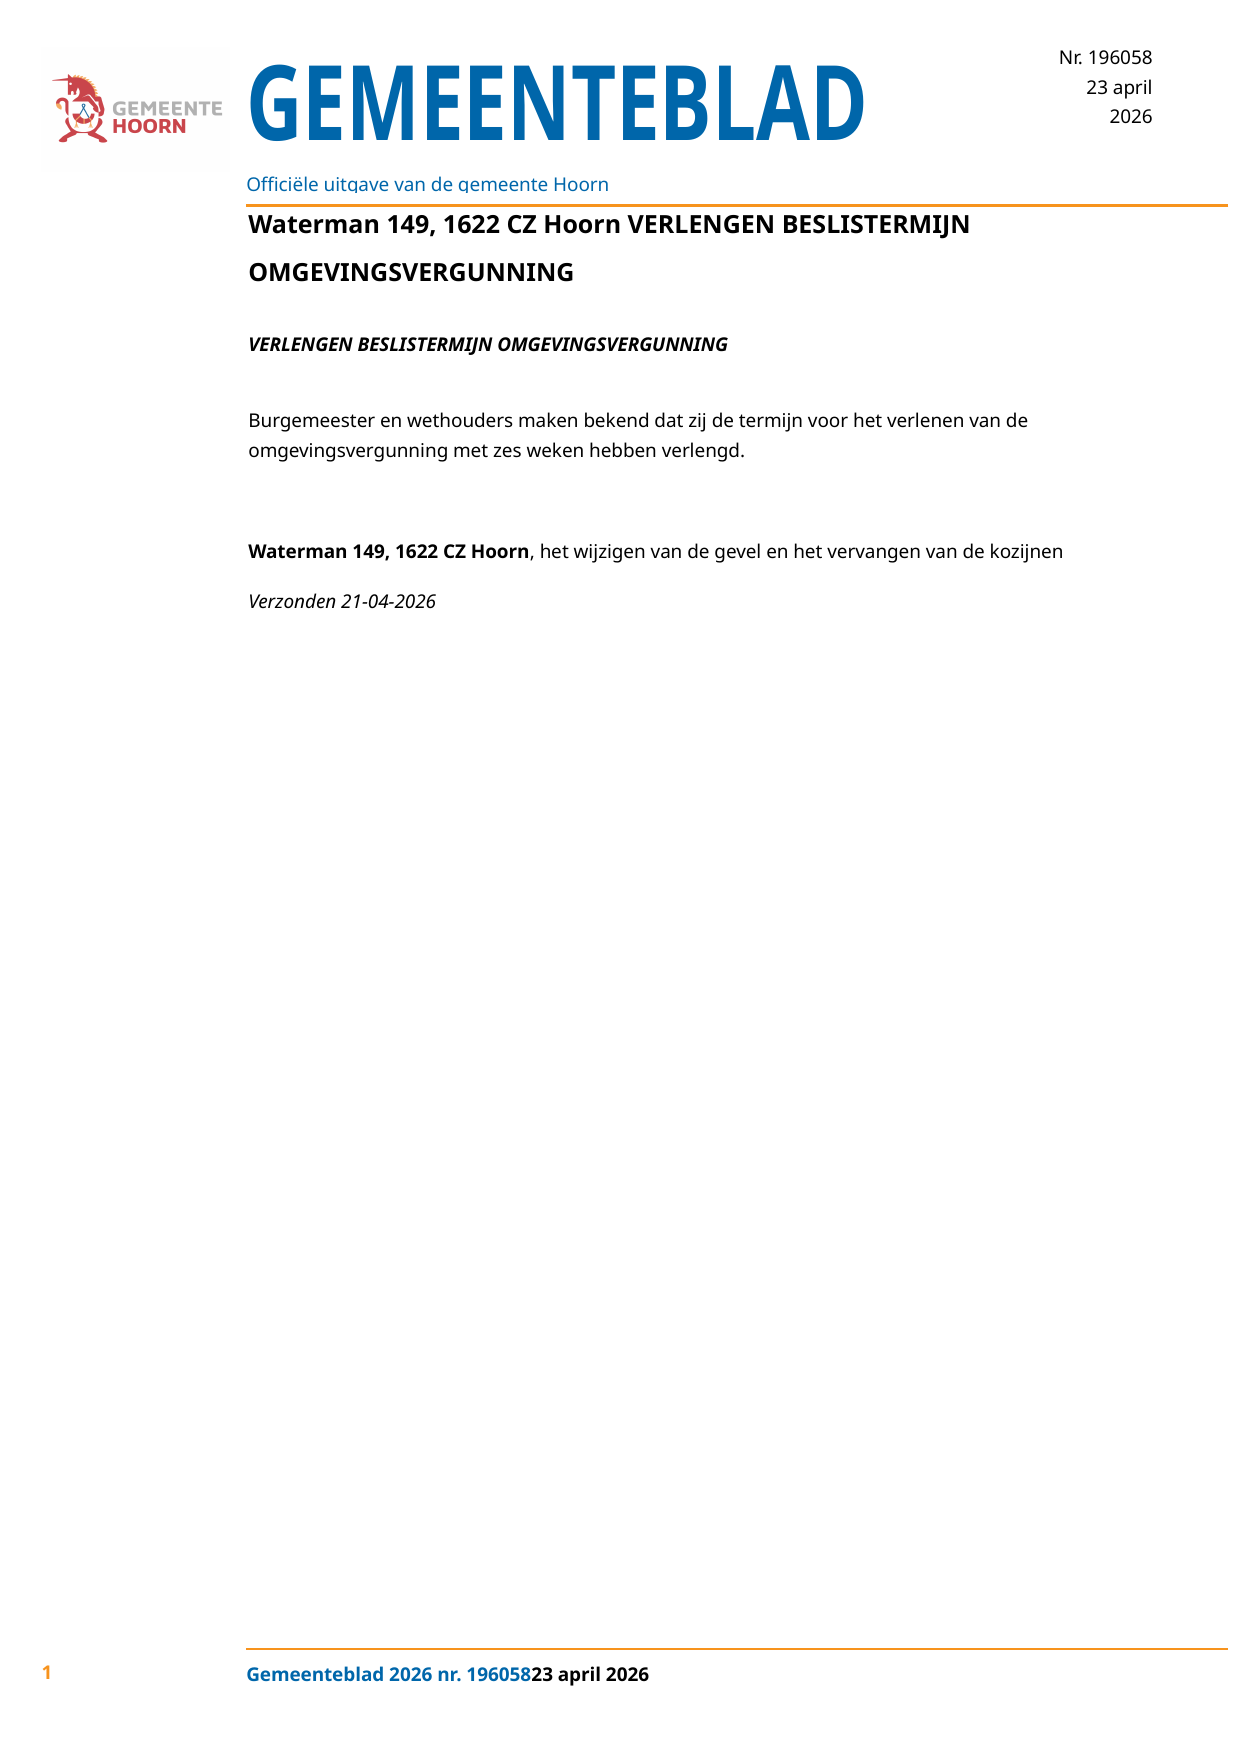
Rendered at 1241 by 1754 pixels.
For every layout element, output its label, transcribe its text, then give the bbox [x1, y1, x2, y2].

text Waterman 149, 1622 CZ Hoorn, het wijzigen van de gevel en het vervangen van de kozijnen [248, 538, 1152, 564]
text Verzonden 21-04-2026 [248, 588, 1152, 614]
picture [41, 47, 231, 172]
text VERLENGEN BESLISTERMIJN OMGEVINGSVERGUNNING [248, 331, 1152, 357]
text Burgemeester en wethouders maken bekend dat zij de termijn voor het verlenen van de omgevingsvergunning met zes weken hebben verlengd. [248, 408, 1152, 463]
text Waterman 149, 1622 CZ Hoorn VERLENGEN BESLISTERMIJN OMGEVINGSVERGUNNING [248, 207, 1152, 288]
